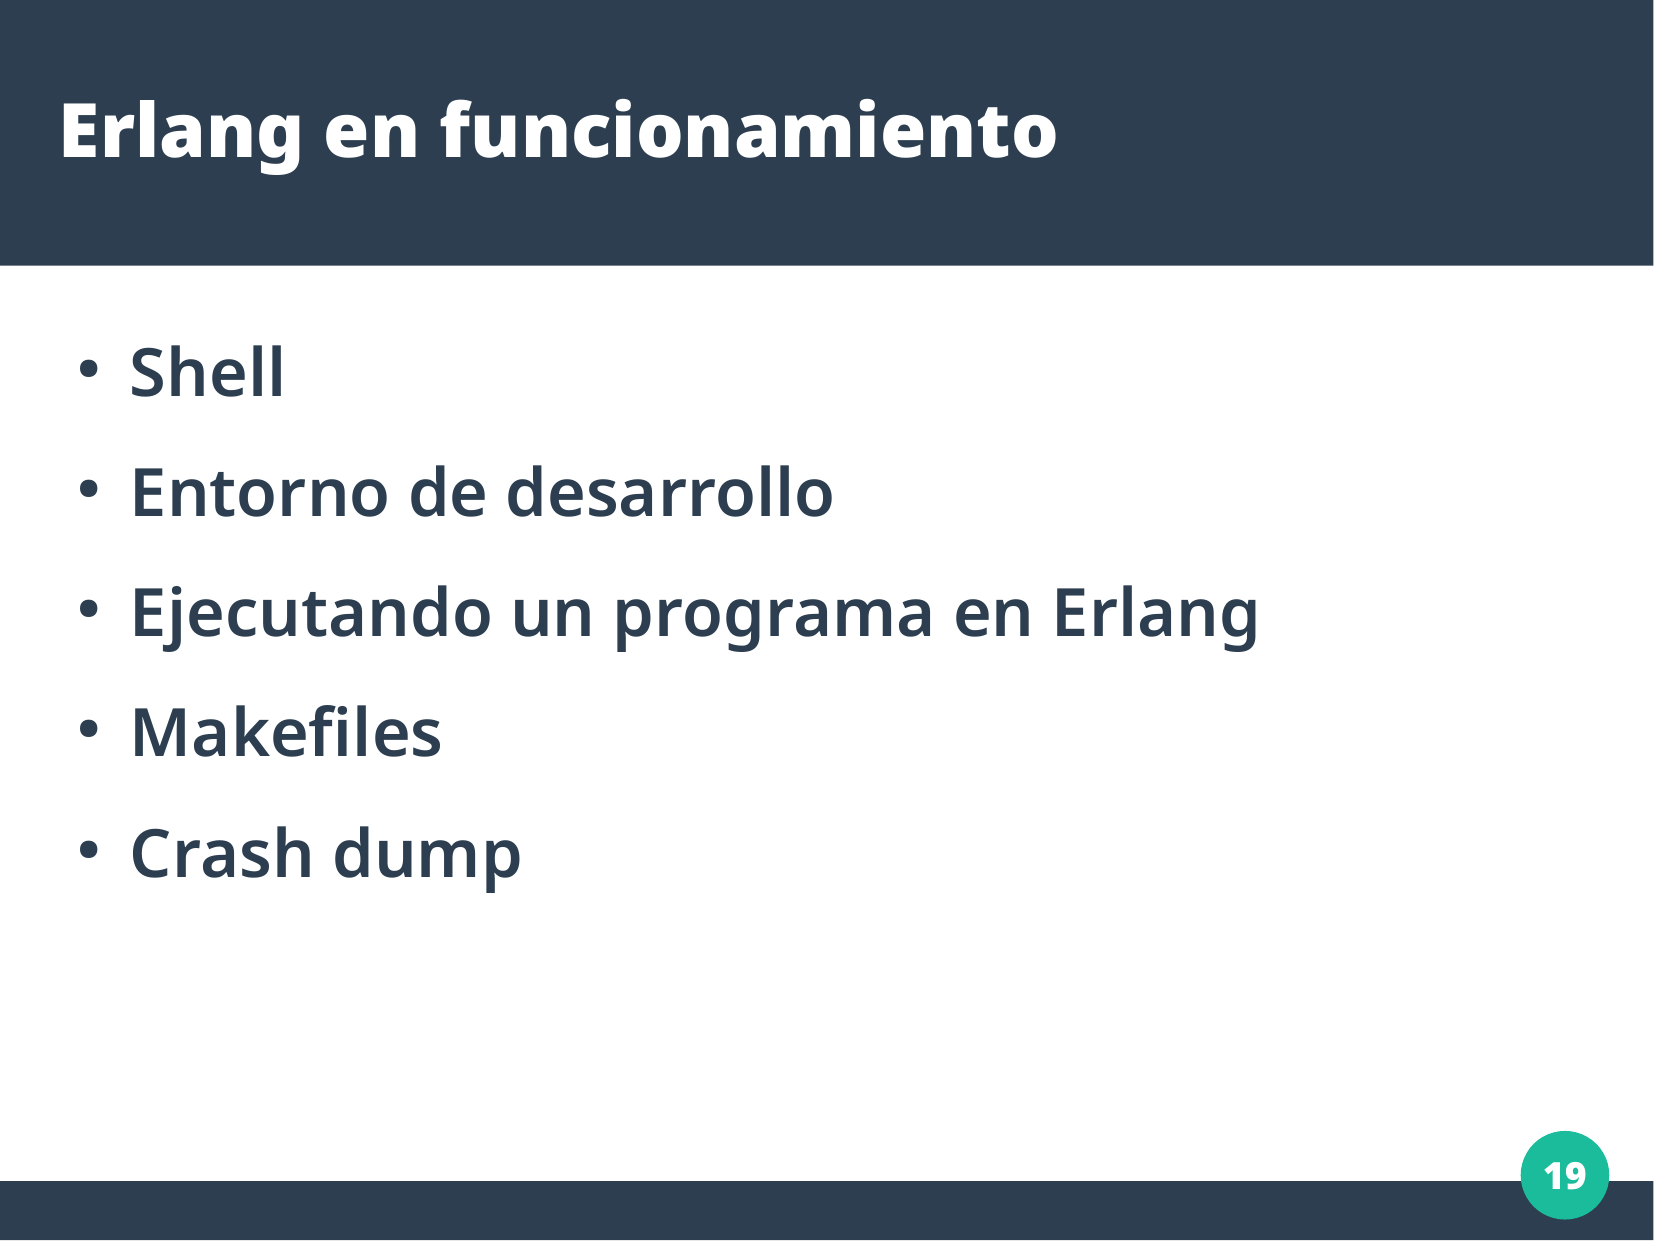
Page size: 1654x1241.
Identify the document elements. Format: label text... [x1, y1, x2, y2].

list Shell Entorno de desarrollo Ejecutando un programa en Erlang Makefiles Crash dump [59, 324, 1595, 1152]
title Erlang en funcionamiento [59, 49, 1595, 207]
